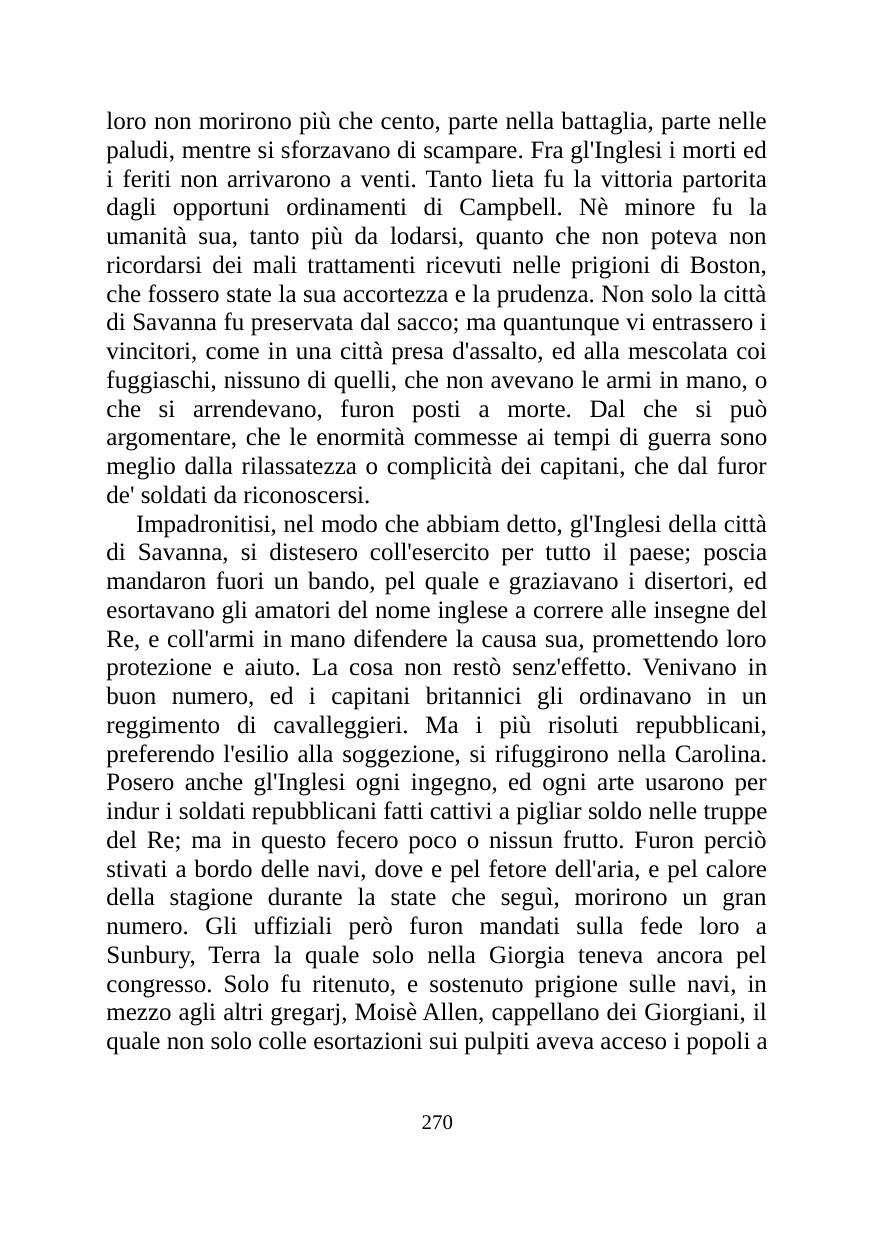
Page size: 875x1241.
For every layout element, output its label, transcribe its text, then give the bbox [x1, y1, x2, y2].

text Impadronitisi, nel modo che abbiam detto, gl'Inglesi della città di Savanna, si distesero coll'esercito per tutto il paese; poscia mandaron fuori un bando, pel quale e graziavano i disertori, ed esortavano gli amatori del nome inglese a correre alle insegne del Re, e coll'armi in mano difendere la causa sua, promettendo loro protezione e aiuto. La cosa non restò senz'effetto. Venivano in buon numero, ed i capitani britannici gli ordinavano in un reggimento di cavalleggieri. Ma i più risoluti repubblicani, preferendo l'esilio alla soggezione, si rifuggirono nella Carolina. Posero anche gl'Inglesi ogni ingegno, ed ogni arte usarono per indur i soldati repubblicani fatti cattivi a pigliar soldo nelle truppe del Re; ma in questo fecero poco o nissun frutto. Furon perciò stivati a bordo delle navi, dove e pel fetore dell'aria, e pel calore della stagione durante la state che seguì, morirono un gran numero. Gli uffiziali però furon mandati sulla fede loro a Sunbury, Terra la quale solo nella Giorgia teneva ancora pel congresso. Solo fu ritenuto, e sostenuto prigione sulle navi, in mezzo agli altri gregarj, Moisè Allen, cappellano dei Giorgiani, il quale non solo colle esortazioni sui pulpiti aveva acceso i popoli a [106, 509, 768, 1055]
text loro non morirono più che cento, parte nella battaglia, parte nelle paludi, mentre si sforzavano di scampare. Fra gl'Inglesi i morti ed i feriti non arrivarono a venti. Tanto lieta fu la vittoria partorita dagli opportuni ordinamenti di Campbell. Nè minore fu la umanità sua, tanto più da lodarsi, quanto che non poteva non ricordarsi dei mali trattamenti ricevuti nelle prigioni di Boston, che fossero state la sua accortezza e la prudenza. Non solo la città di Savanna fu preservata dal sacco; ma quantunque vi entrassero i vincitori, come in una città presa d'assalto, ed alla mescolata coi fuggiaschi, nissuno di quelli, che non avevano le armi in mano, o che si arrendevano, furon posti a morte. Dal che si può argomentare, che le enormità commesse ai tempi di guerra sono meglio dalla rilassatezza o complicità dei capitani, che dal furor de' soldati da riconoscersi. [106, 106, 768, 509]
